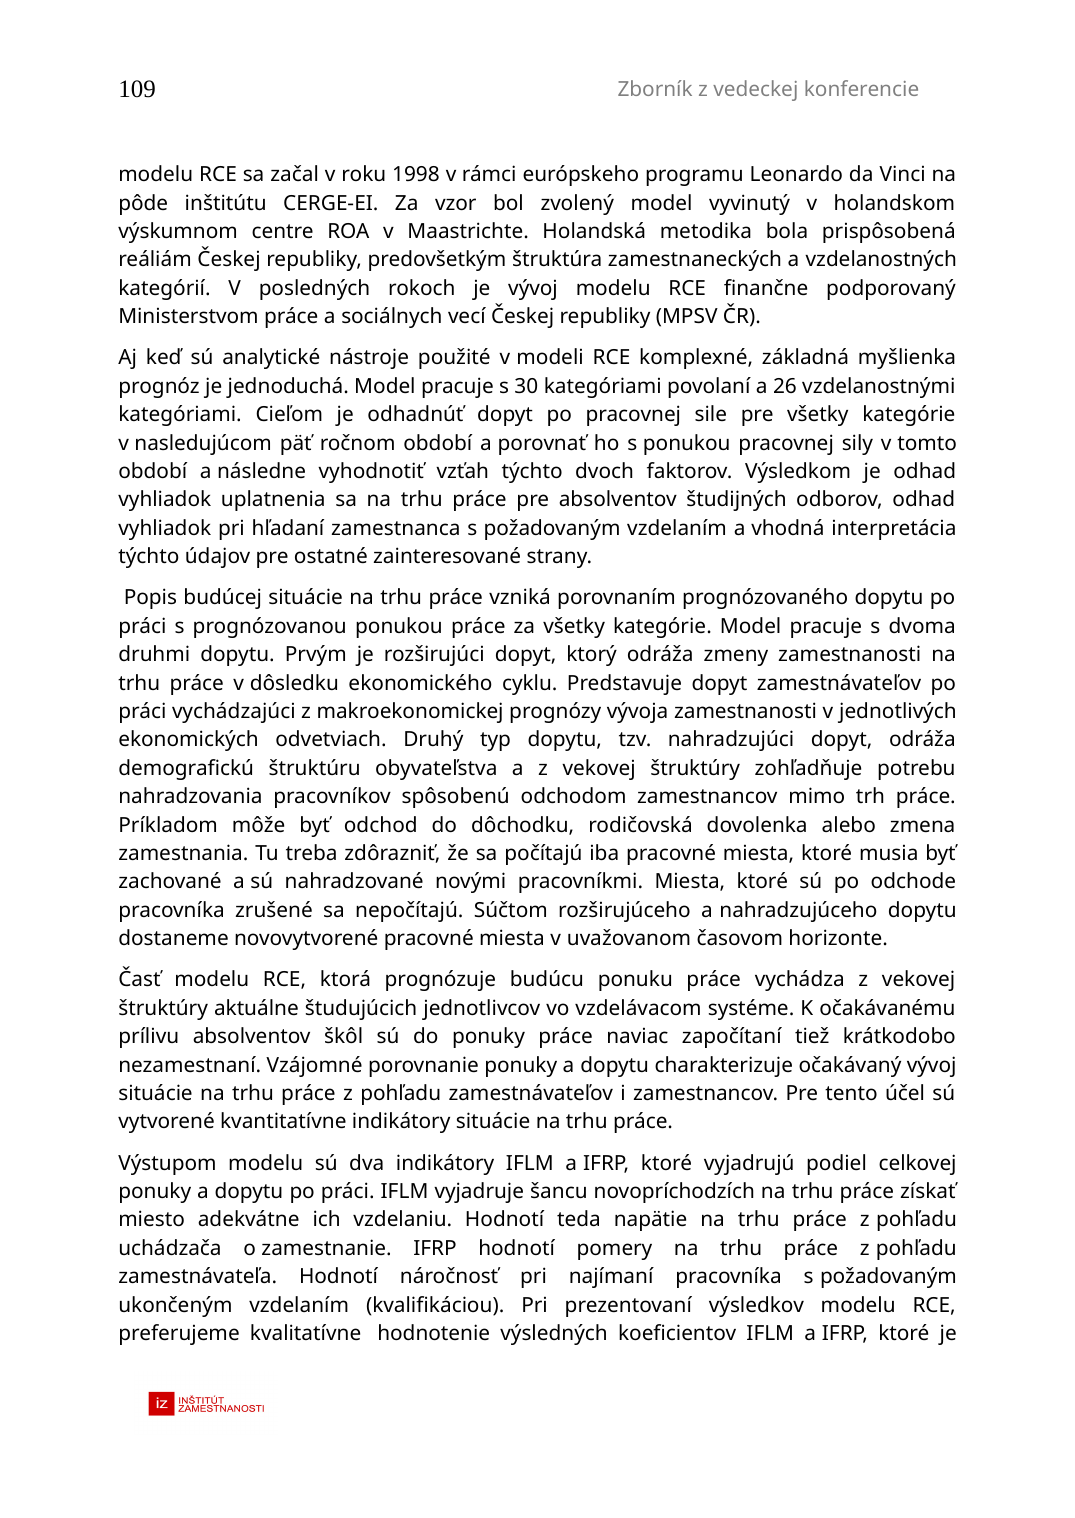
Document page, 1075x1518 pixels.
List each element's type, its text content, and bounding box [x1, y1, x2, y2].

text Časť modelu RCE, ktorá prognózuje budúcu ponuku práce vychádza z vekovej štruktúry aktuálne študujúcich jednotlivcov vo vzdelávacom systéme. K očakávanému prílivu absolventov škôl sú do ponuky práce naviac započítaní tiež krátkodobo nezamestnaní. Vzájomné porovnanie ponuky a dopytu charakterizuje očakávaný vývoj situácie na trhu práce z pohľadu zamestnávateľov i zamestnancov. Pre tento účel sú vytvorené kvantitatívne indikátory situácie na trhu práce. [118, 964, 957, 1135]
text Aj keď sú analytické nástroje použité v modeli RCE komplexné, základná myšlienka prognóz je jednoduchá. Model pracuje s 30 kategóriami povolaní a 26 vzdelanostnými kategóriami. Cieľom je odhadnúť dopyt po pracovnej sile pre všetky kategórie v nasledujúcom päť ročnom období a porovnať ho s ponukou pracovnej sily v tomto období a následne vyhodnotiť vzťah týchto dvoch faktorov. Výsledkom je odhad vyhliadok uplatnenia sa na trhu práce pre absolventov študijných odborov, odhad vyhliadok pri hľadaní zamestnanca s požadovaným vzdelaním a vhodná interpretácia týchto údajov pre ostatné zainteresované strany. [118, 342, 957, 570]
text Výstupom modelu sú dva indikátory IFLM a IFRP, ktoré vyjadrujú podiel celkovej ponuky a dopytu po práci. IFLM vyjadruje šancu novopríchodzích na trhu práce získať miesto adekvátne ich vzdelaniu. Hodnotí teda napätie na trhu práce z pohľadu uchádzača o zamestnanie. IFRP hodnotí pomery na trhu práce z pohľadu zamestnávateľa. Hodnotí náročnosť pri najímaní pracovníka s požadovaným ukončeným vzdelaním (kvalifikáciou). Pri prezentovaní výsledkov modelu RCE, preferujeme kvalitatívne hodnotenie výsledných koeficientov IFLM a IFRP, ktoré je [118, 1148, 957, 1347]
text modelu RCE sa začal v roku 1998 v rámci európskeho programu Leonardo da Vinci na pôde inštitútu CERGE-EI. Za vzor bol zvolený model vyvinutý v holandskom výskumnom centre ROA v Maastrichte. Holandská metodika bola prispôsobená reáliám Českej republiky, predovšetkým štruktúra zamestnaneckých a vzdelanostných kategórií. V posledných rokoch je vývoj modelu RCE finančne podporovaný Ministerstvom práce a sociálnych vecí Českej republiky (MPSV ČR). [118, 159, 957, 330]
text Popis budúcej situácie na trhu práce vzniká porovnaním prognózovaného dopytu po práci s prognózovanou ponukou práce za všetky kategórie. Model pracuje s dvoma druhmi dopytu. Prvým je rozširujúci dopyt, ktorý odráža zmeny zamestnanosti na trhu práce v dôsledku ekonomického cyklu. Predstavuje dopyt zamestnávateľov po práci vychádzajúci z makroekonomickej prognózy vývoja zamestnanosti v jednotlivých ekonomických odvetviach. Druhý typ dopytu, tzv. nahradzujúci dopyt, odráža demografickú štruktúru obyvateľstva a z vekovej štruktúry zohľadňuje potrebu nahradzovania pracovníkov spôsobenú odchodom zamestnancov mimo trh práce. Príkladom môže byť odchod do dôchodku, rodičovská dovolenka alebo zmena zamestnania. Tu treba zdôrazniť, že sa počítajú iba pracovné miesta, ktoré musia byť zachované a sú nahradzované novými pracovníkmi. Miesta, ktoré sú po odchode pracovníka zrušené sa nepočítajú. Súčtom rozširujúceho a nahradzujúceho dopytu dostaneme novovytvorené pracovné miesta v uvažovanom časovom horizonte. [118, 582, 957, 952]
picture [134, 1371, 278, 1435]
